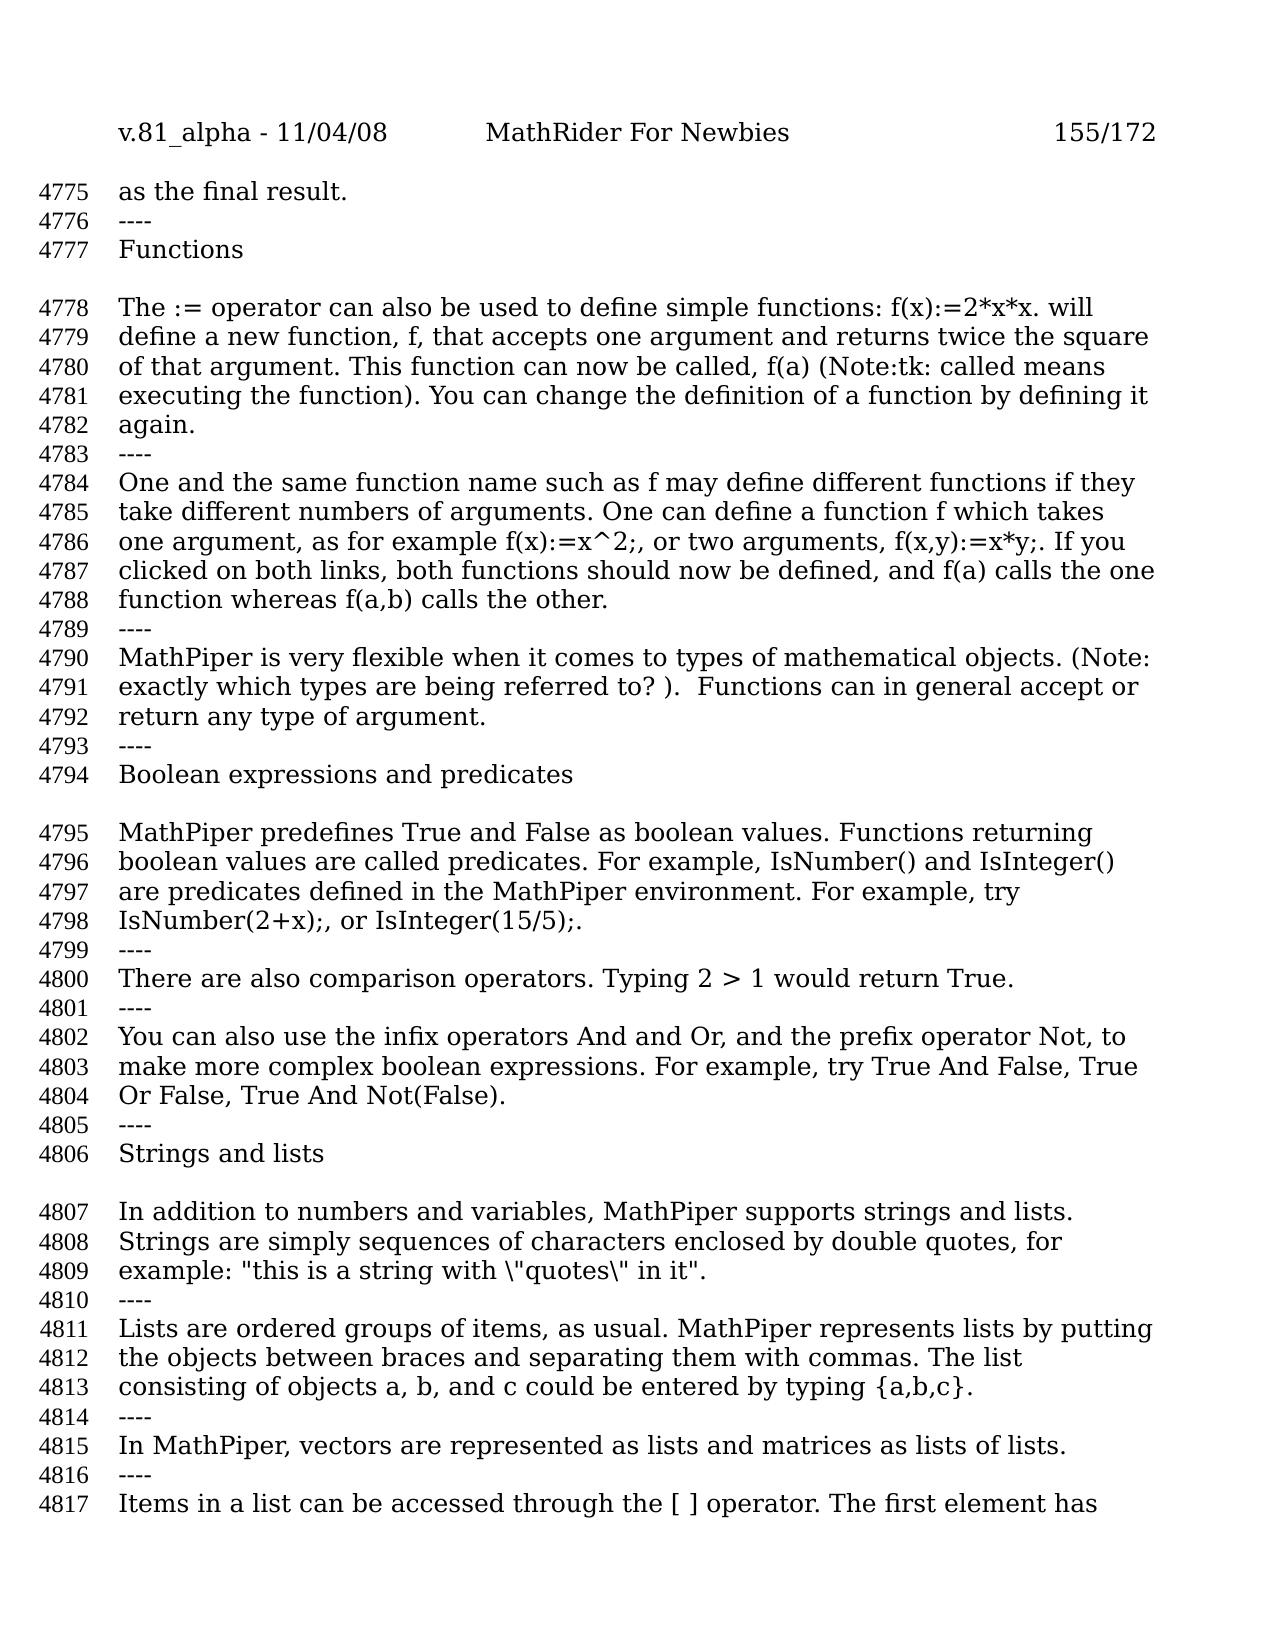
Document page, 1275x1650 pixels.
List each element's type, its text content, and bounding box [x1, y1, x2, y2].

text ---- [118, 1285, 1157, 1314]
text In addition to numbers and variables, MathPiper supports strings and lists. Strings are simply sequences of characters enclosed by double quotes, for example: "this is a string with \"quotes\" in it". [118, 1198, 1157, 1285]
text ---- [118, 935, 1157, 964]
text In MathPiper, vectors are represented as lists and matrices as lists of lists. [118, 1431, 1157, 1460]
text ---- [118, 1110, 1157, 1139]
text You can also use the infix operators And and Or, and the prefix operator Not, to make more complex boolean expressions. For example, try True And False, True Or False, True And Not(False). [118, 1023, 1157, 1110]
text ---- [118, 614, 1157, 643]
text Boolean expressions and predicates [118, 760, 1157, 789]
text ---- [118, 993, 1157, 1023]
text ---- [118, 439, 1157, 468]
text The := operator can also be used to define simple functions: f(x):=2*x*x. will define a new function, f, that accepts one argument and returns twice the square of that argument. This function can now be called, f(a) (Note:tk: called means executing the function). You can change the definition of a function by defining it again. [118, 293, 1157, 439]
text Items in a list can be accessed through the [ ] operator. The first element has [118, 1489, 1157, 1518]
text One and the same function name such as f may define different functions if they take different numbers of arguments. One can define a function f which takes one argument, as for example f(x):=x^2;, or two arguments, f(x,y):=x*y;. If you clicked on both links, both functions should now be defined, and f(a) calls the one function whereas f(a,b) calls the other. [118, 468, 1157, 614]
text There are also comparison operators. Typing 2 > 1 would return True. [118, 964, 1157, 993]
text as the final result. [118, 177, 1157, 206]
text MathPiper predefines True and False as boolean values. Functions returning boolean values are called predicates. For example, IsNumber() and IsInteger() are predicates defined in the MathPiper environment. For example, try IsNumber(2+x);, or IsInteger(15/5);. [118, 818, 1157, 935]
text ---- [118, 1460, 1157, 1489]
text MathPiper is very flexible when it comes to types of mathematical objects. (Note: exactly which types are being referred to? ). Functions can in general accept or return any type of argument. [118, 643, 1157, 731]
text Strings and lists [118, 1139, 1157, 1168]
text Functions [118, 235, 1157, 264]
text Lists are ordered groups of items, as usual. MathPiper represents lists by putting the objects between braces and separating them with commas. The list consisting of objects a, b, and c could be entered by typing {a,b,c}. [118, 1314, 1157, 1402]
text ---- [118, 731, 1157, 760]
text ---- [118, 206, 1157, 235]
text ---- [118, 1402, 1157, 1431]
